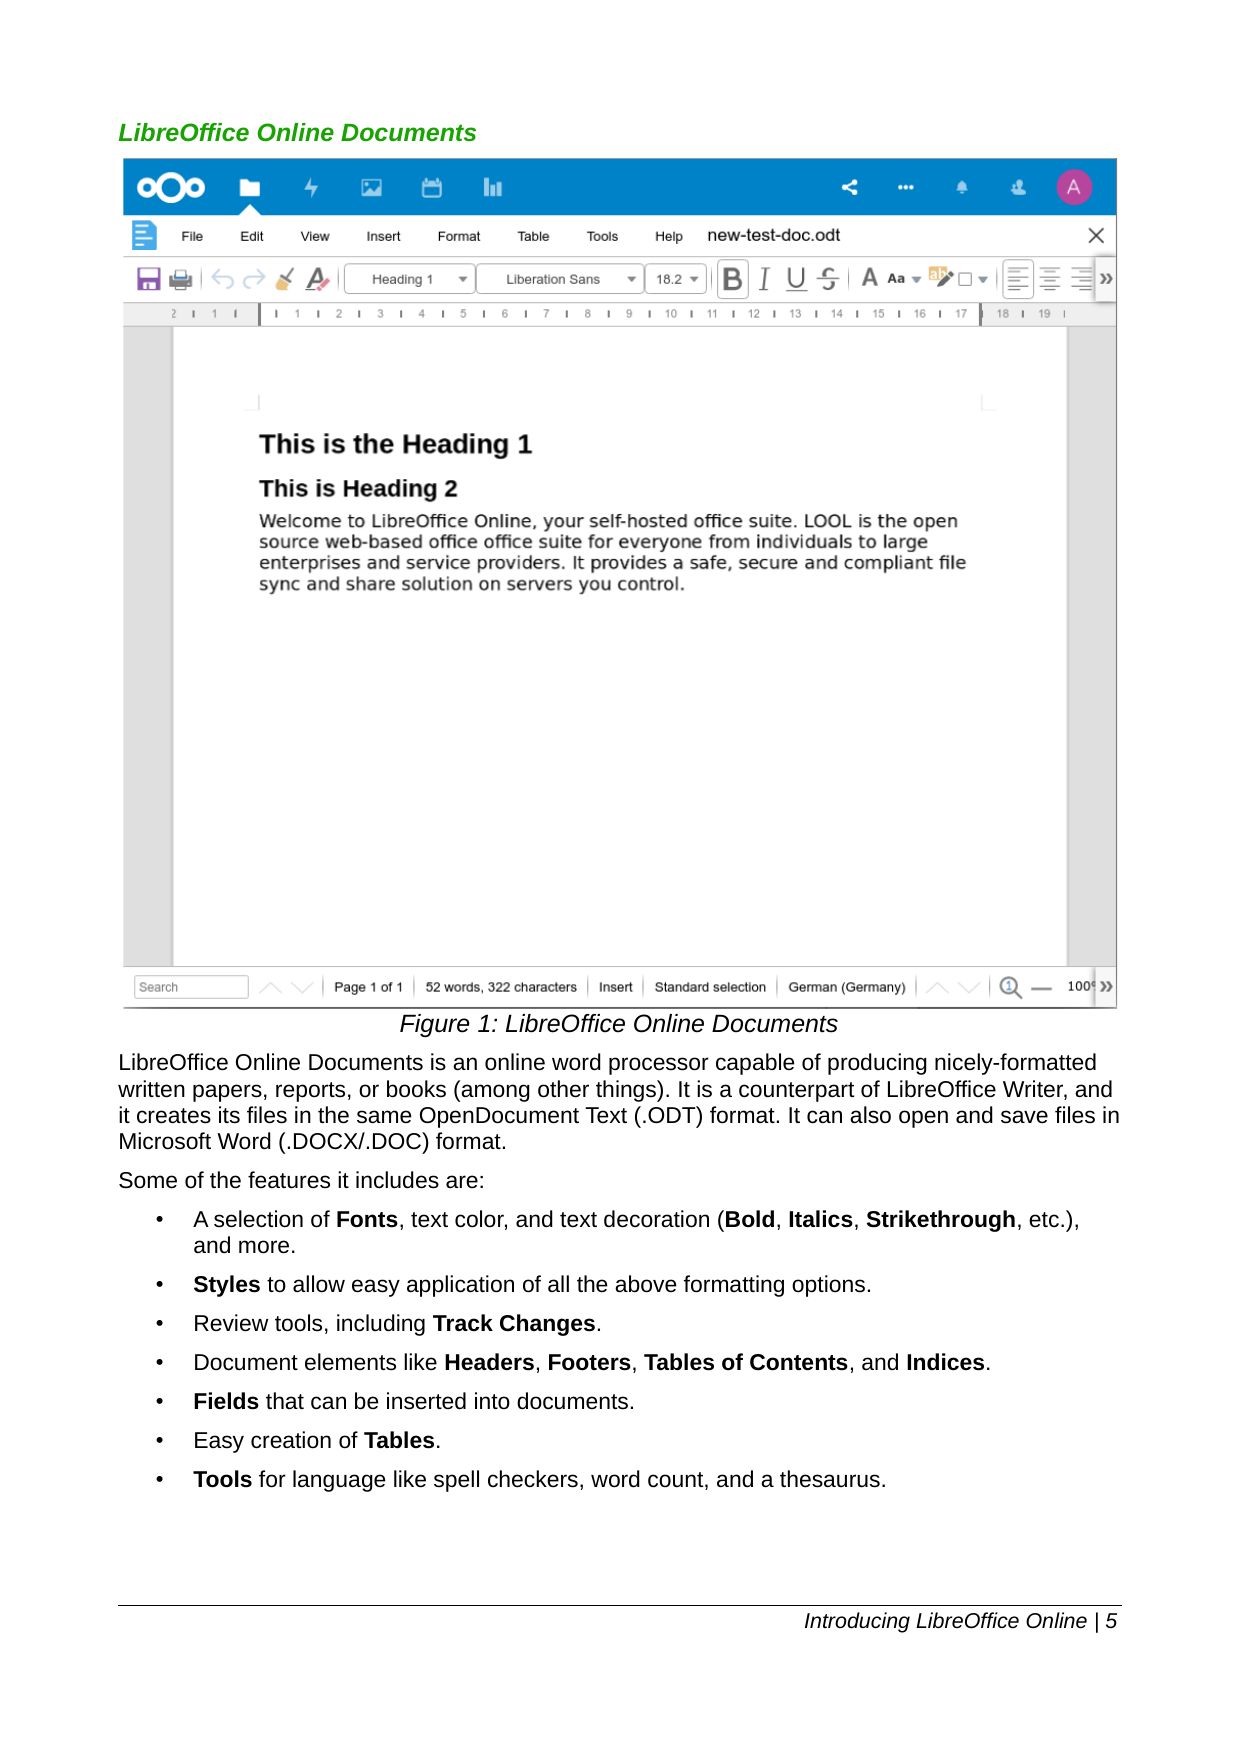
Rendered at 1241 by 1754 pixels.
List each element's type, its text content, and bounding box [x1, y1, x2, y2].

list Styles to allow easy application of all the above formatting options. [156, 1271, 1122, 1298]
list Review tools, including Track Changes. [156, 1310, 1122, 1336]
list A selection of Fonts, text color, and text decoration (Bold, Italics, Strikethrough, etc.), and more. [156, 1206, 1122, 1259]
list Tools for language like spell checkers, word count, and a thesaurus. [156, 1466, 1122, 1492]
text Figure 1: LibreOffice Online Documents [118, 1009, 1122, 1037]
list Easy creation of Tables. [156, 1427, 1122, 1453]
list Document elements like Headers, Footers, Tables of Contents, and Indices. [156, 1349, 1122, 1375]
text LibreOffice Online Documents is an online word processor capable of producing nicely-formatted written papers, reports, or books (among other things). It is a counterpart of LibreOffice Writer, and it creates its files in the same OpenDocument Text (.ODT) format. It can also open and save files in Microsoft Word (.DOCX/.DOC) format. [118, 1049, 1122, 1155]
picture [123, 158, 1118, 1009]
list Fields that can be inserted into documents. [156, 1388, 1122, 1414]
subtitle LibreOffice Online Documents [118, 118, 1122, 147]
text Some of the features it includes are: [118, 1167, 1122, 1193]
